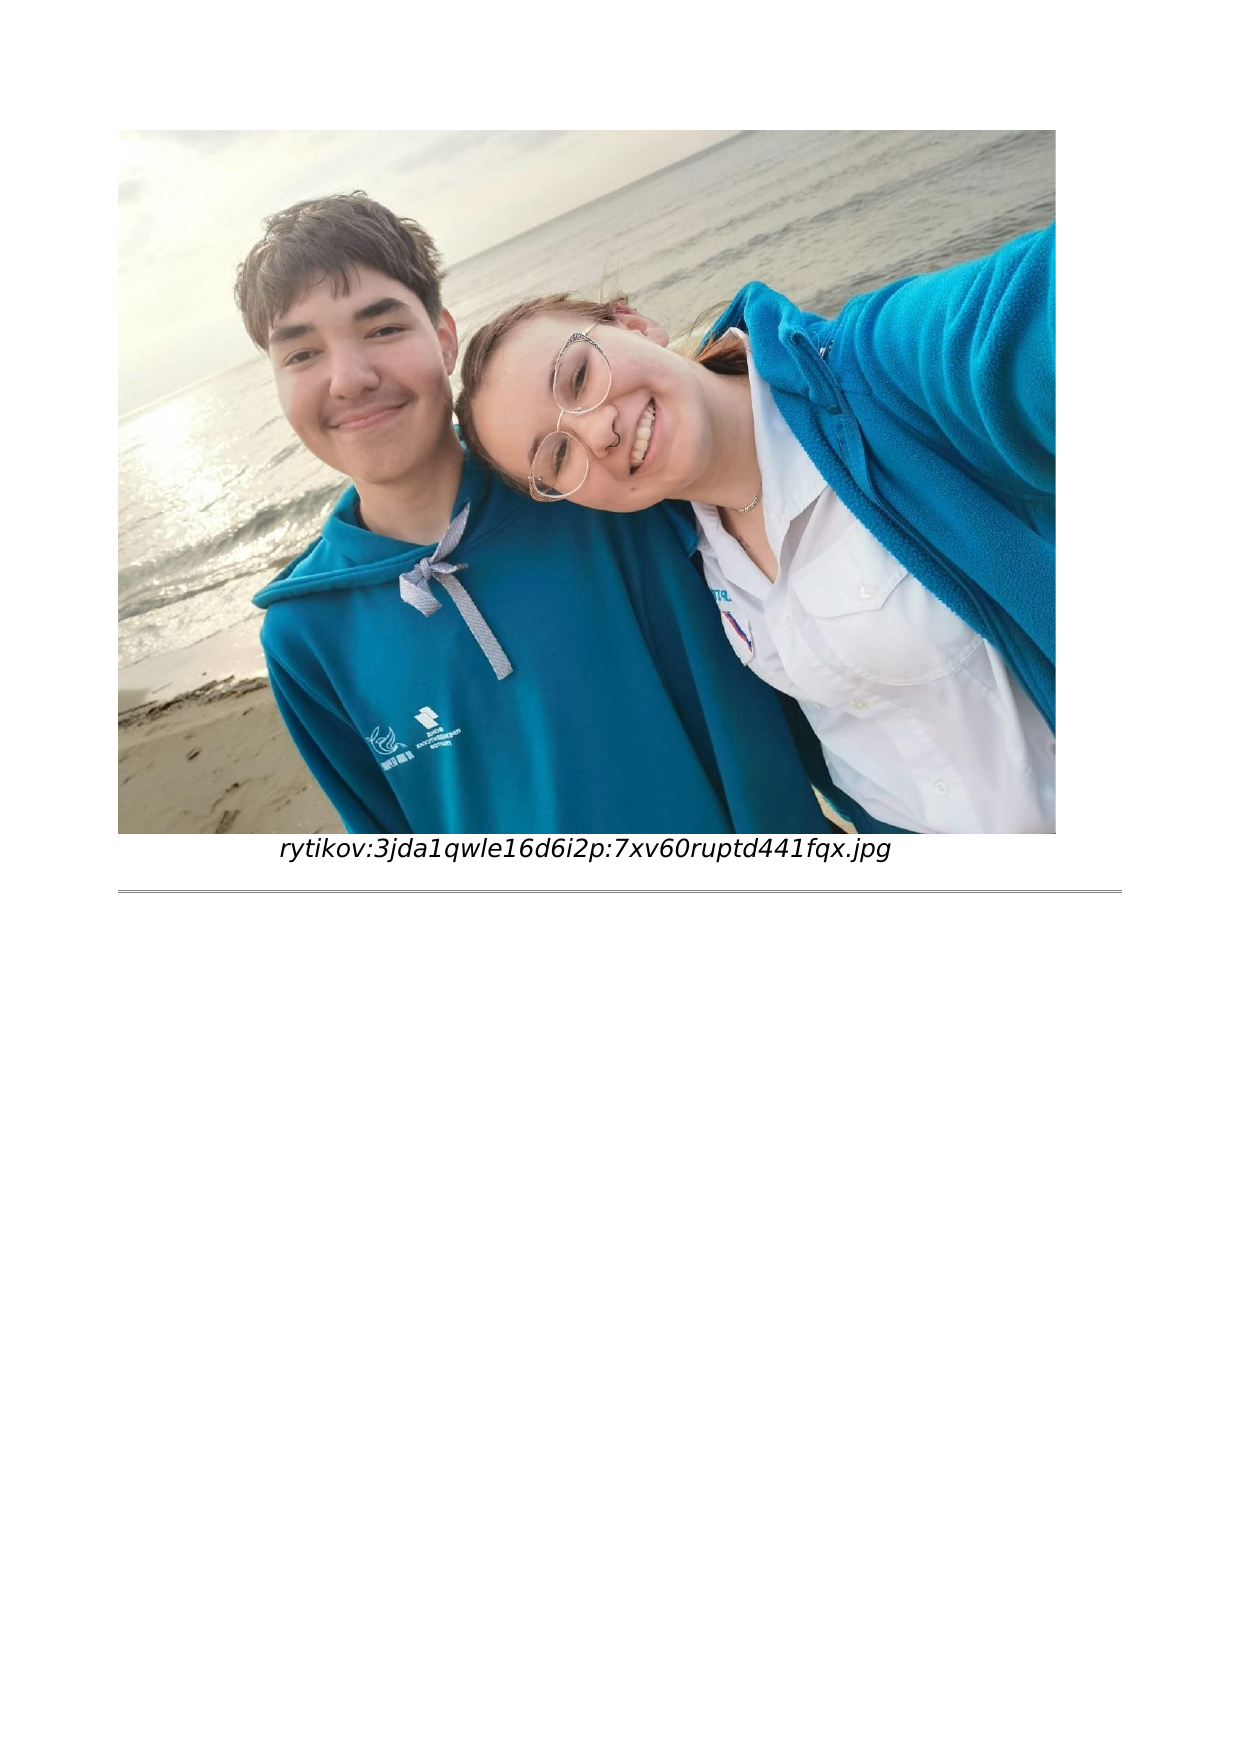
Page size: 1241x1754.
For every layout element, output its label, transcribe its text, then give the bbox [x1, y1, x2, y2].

picture [286, 674, 295, 688]
picture [452, 647, 460, 673]
picture [309, 738, 332, 767]
picture [909, 430, 1056, 531]
picture [789, 409, 794, 422]
picture [539, 669, 554, 700]
picture [1030, 479, 1043, 490]
picture [839, 347, 909, 435]
picture [865, 294, 888, 369]
picture [847, 307, 856, 317]
picture [1050, 718, 1056, 728]
picture [336, 625, 349, 652]
picture [1021, 564, 1026, 575]
picture [1005, 420, 1056, 480]
picture [1010, 578, 1020, 587]
picture [963, 431, 969, 439]
picture [815, 377, 822, 395]
picture [1047, 530, 1056, 542]
picture [334, 686, 339, 694]
picture [1040, 685, 1047, 696]
picture [342, 749, 411, 834]
picture [341, 714, 349, 722]
picture [873, 370, 877, 381]
picture [497, 712, 511, 728]
picture [313, 709, 413, 772]
picture [720, 768, 725, 778]
picture [846, 408, 1047, 668]
picture [791, 335, 851, 416]
picture [1002, 284, 1044, 339]
picture [1022, 577, 1034, 593]
picture [292, 717, 299, 723]
picture [957, 334, 964, 341]
picture [304, 657, 340, 708]
picture [1031, 271, 1037, 281]
picture [498, 687, 504, 698]
picture [852, 390, 860, 399]
picture [469, 681, 481, 711]
picture [990, 474, 999, 480]
picture [838, 439, 844, 451]
picture [559, 668, 565, 675]
picture [887, 386, 937, 438]
picture [1052, 702, 1056, 715]
picture [787, 389, 853, 482]
picture [118, 130, 1056, 834]
picture [414, 706, 460, 751]
picture [851, 480, 860, 491]
picture [805, 321, 817, 326]
picture [339, 695, 346, 707]
text rytikov:3jda1qwle16d6i2p:7xv60ruptd441fqx.jpg [118, 834, 1056, 863]
picture [328, 673, 334, 685]
picture [354, 698, 363, 706]
picture [945, 322, 954, 334]
picture [297, 687, 310, 698]
picture [1014, 659, 1019, 667]
picture [952, 420, 959, 435]
picture [1049, 671, 1056, 681]
picture [1030, 686, 1043, 703]
picture [550, 661, 563, 668]
picture [963, 309, 976, 329]
picture [501, 578, 559, 671]
